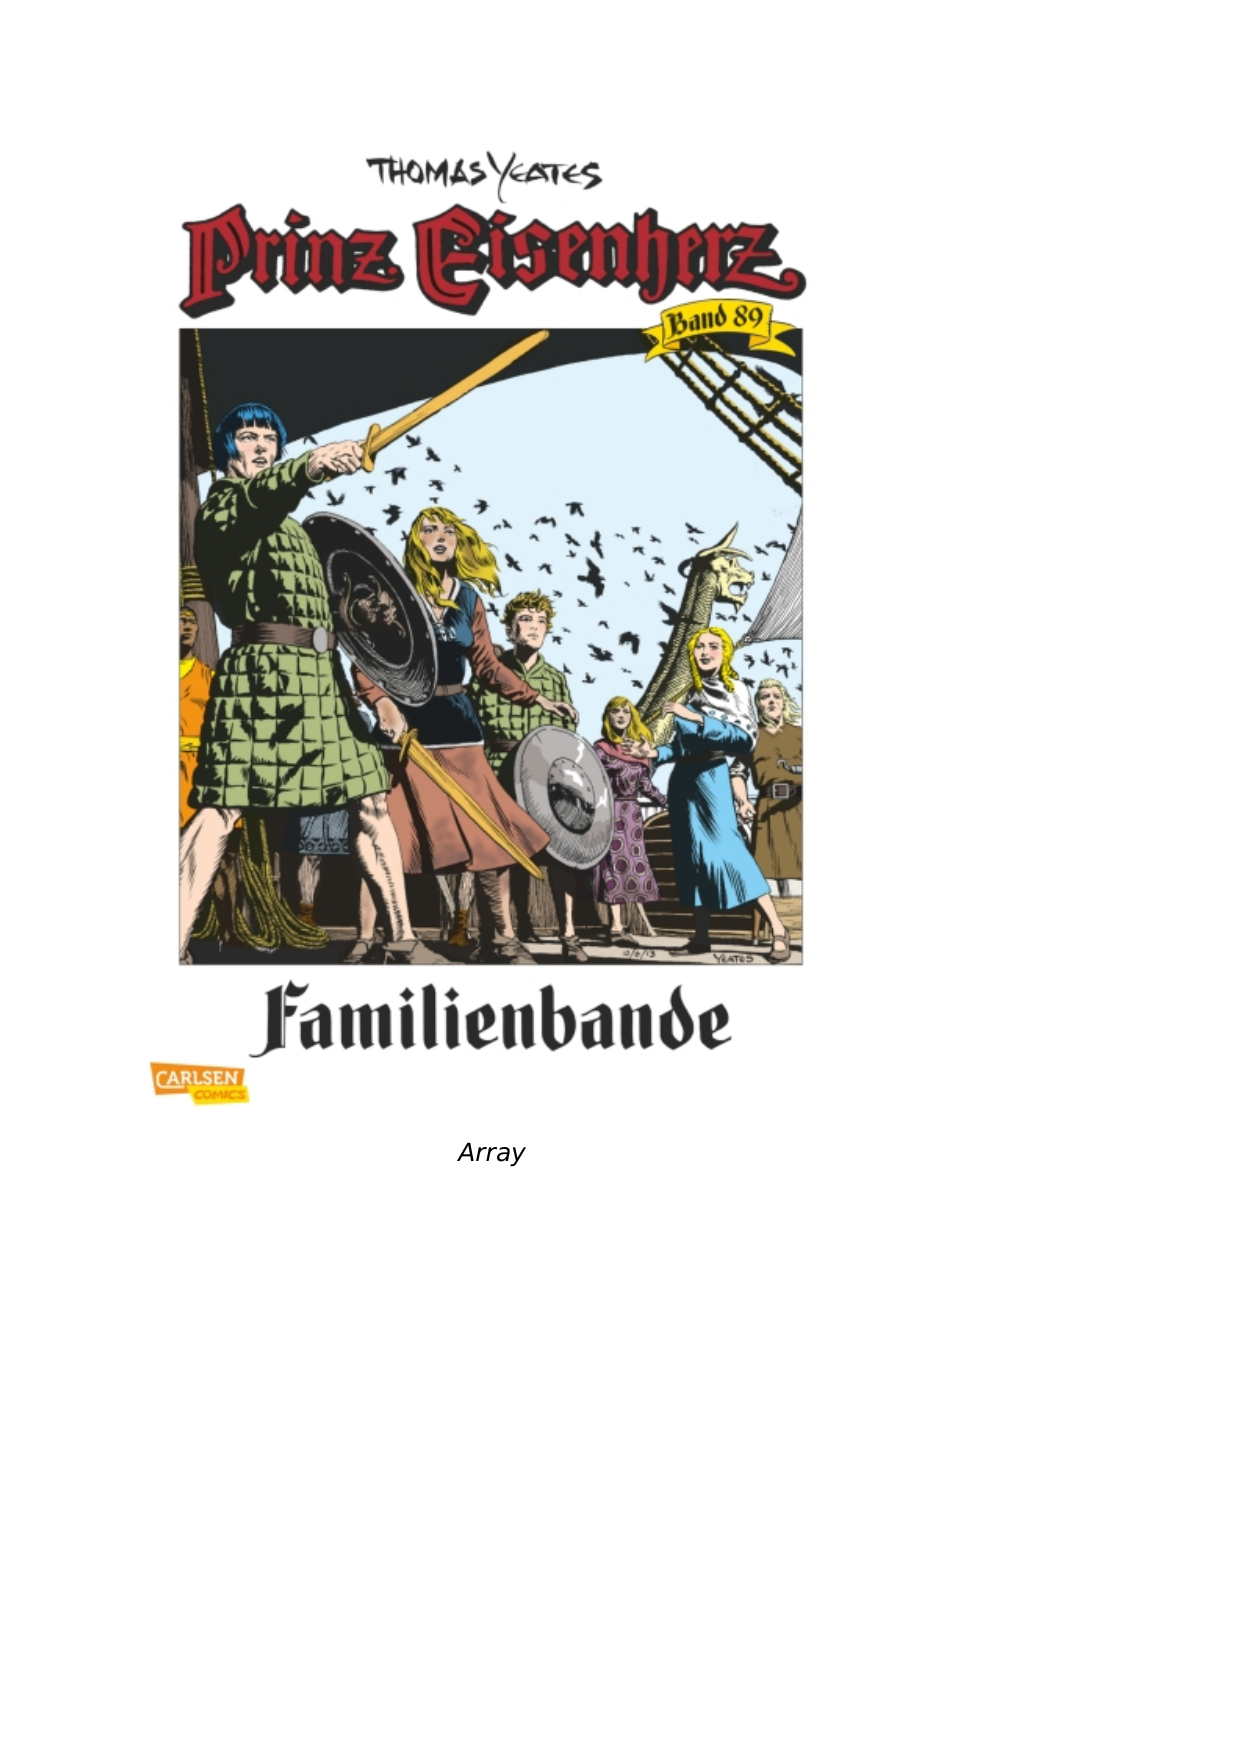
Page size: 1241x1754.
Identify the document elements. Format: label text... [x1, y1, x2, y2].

picture [118, 130, 869, 1139]
text [118, 118, 1122, 1168]
text Array [118, 1139, 868, 1168]
